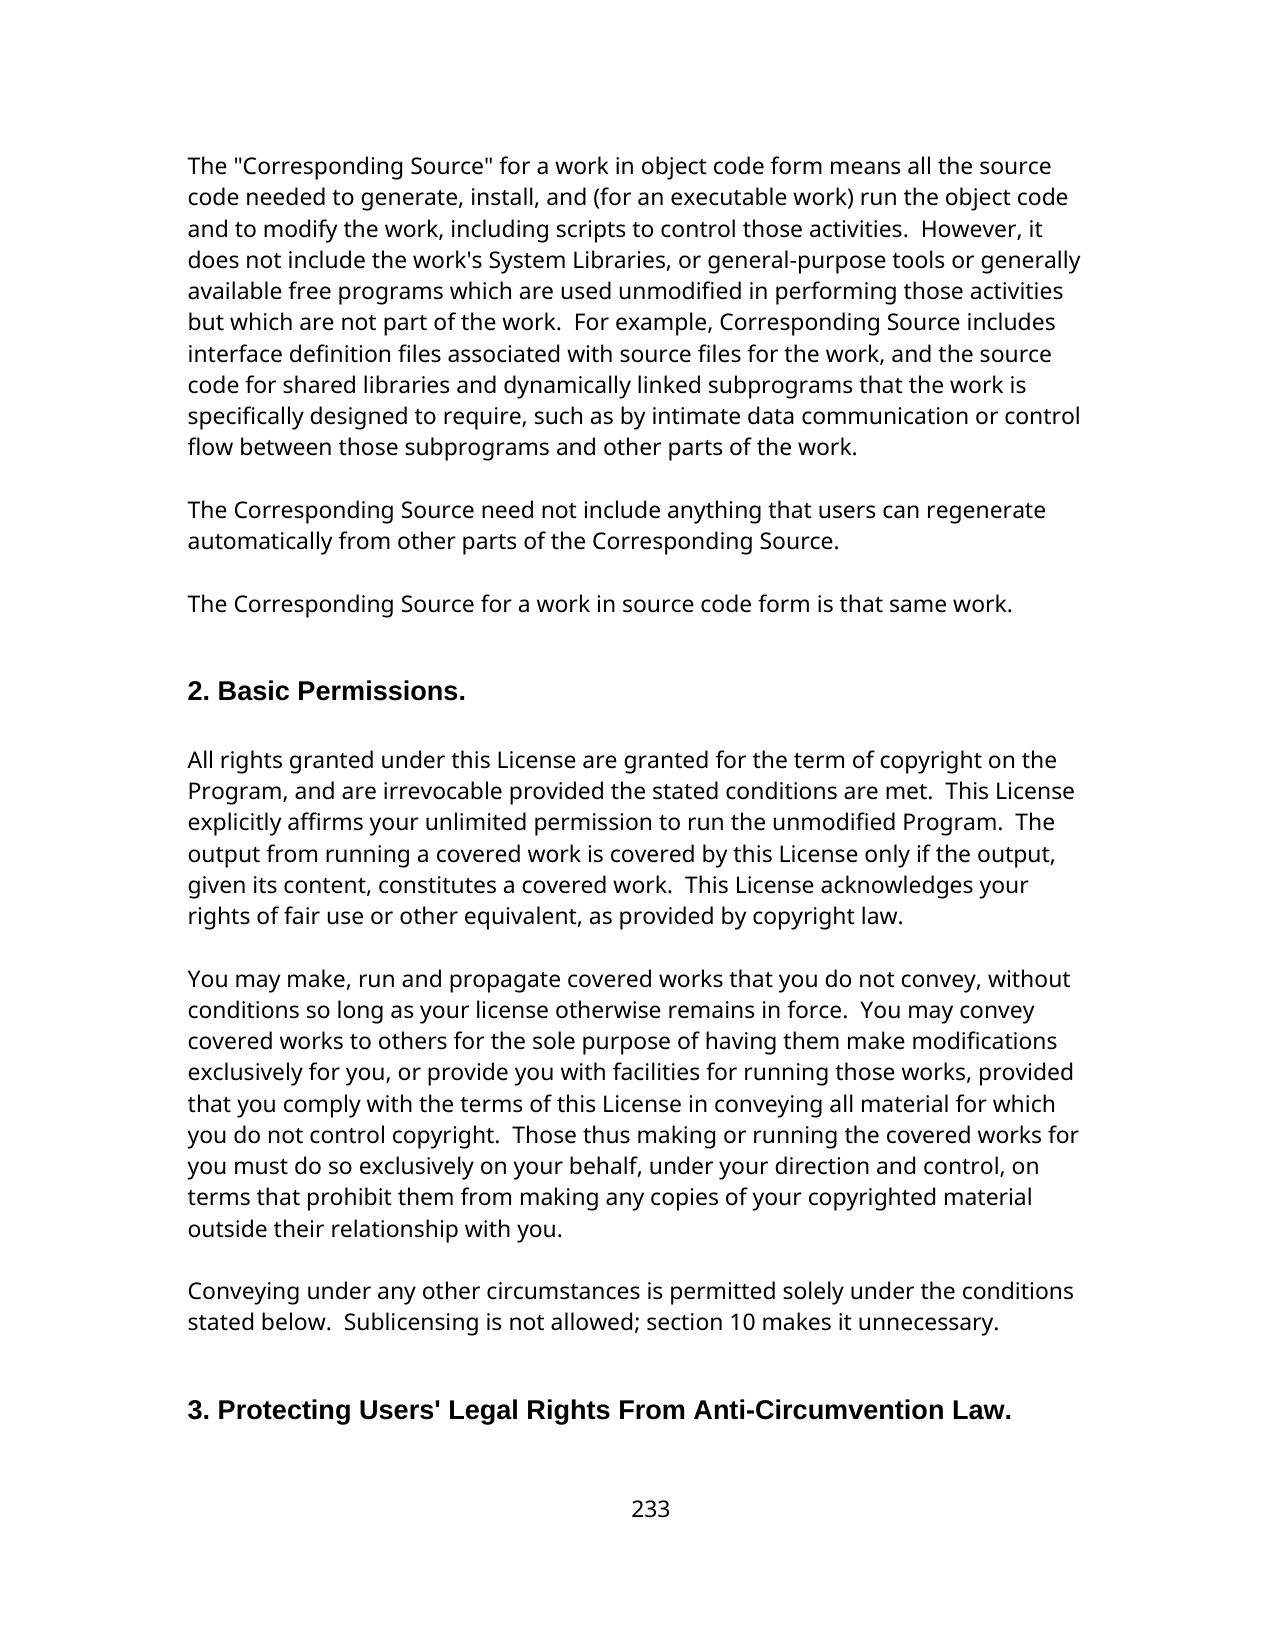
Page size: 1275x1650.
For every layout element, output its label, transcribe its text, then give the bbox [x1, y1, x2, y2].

text The Corresponding Source for a work in source code form is that same work. [187, 587, 1087, 619]
text The "Corresponding Source" for a work in object code form means all the source code needed to generate, install, and (for an executable work) run the object code and to modify the work, including scripts to control those activities. However, it does not include the work's System Libraries, or general-purpose tools or generally available free programs which are used unmodified in performing those activities but which are not part of the work. For example, Corresponding Source includes interface definition files associated with source files for the work, and the source code for shared libraries and dynamically linked subprograms that the work is specifically designed to require, such as by intimate data communication or control flow between those subprograms and other parts of the work. [187, 150, 1087, 462]
text You may make, run and propagate covered works that you do not convey, without conditions so long as your license otherwise remains in force. You may convey covered works to others for the sole purpose of having them make modifications exclusively for you, or provide you with facilities for running those works, provided that you comply with the terms of this License in conveying all material for which you do not control copyright. Those thus making or running the covered works for you must do so exclusively on your behalf, under your direction and control, on terms that prohibit them from making any copies of your copyrighted material outside their relationship with you. [187, 962, 1087, 1244]
text The Corresponding Source need not include anything that users can regenerate automatically from other parts of the Corresponding Source. [187, 494, 1087, 556]
text Conveying under any other circumstances is permitted solely under the conditions stated below. Sublicensing is not allowed; section 10 makes it unnecessary. [187, 1275, 1087, 1337]
subtitle 3. Protecting Users' Legal Rights From Anti-Circumvention Law. [187, 1394, 1087, 1425]
subtitle 2. Basic Permissions. [187, 675, 1087, 706]
text All rights granted under this License are granted for the term of copyright on the Program, and are irrevocable provided the stated conditions are met. This License explicitly affirms your unlimited permission to run the unmodified Program. The output from running a covered work is covered by this License only if the output, given its content, constitutes a covered work. This License acknowledges your rights of fair use or other equivalent, as provided by copyright law. [187, 744, 1087, 931]
